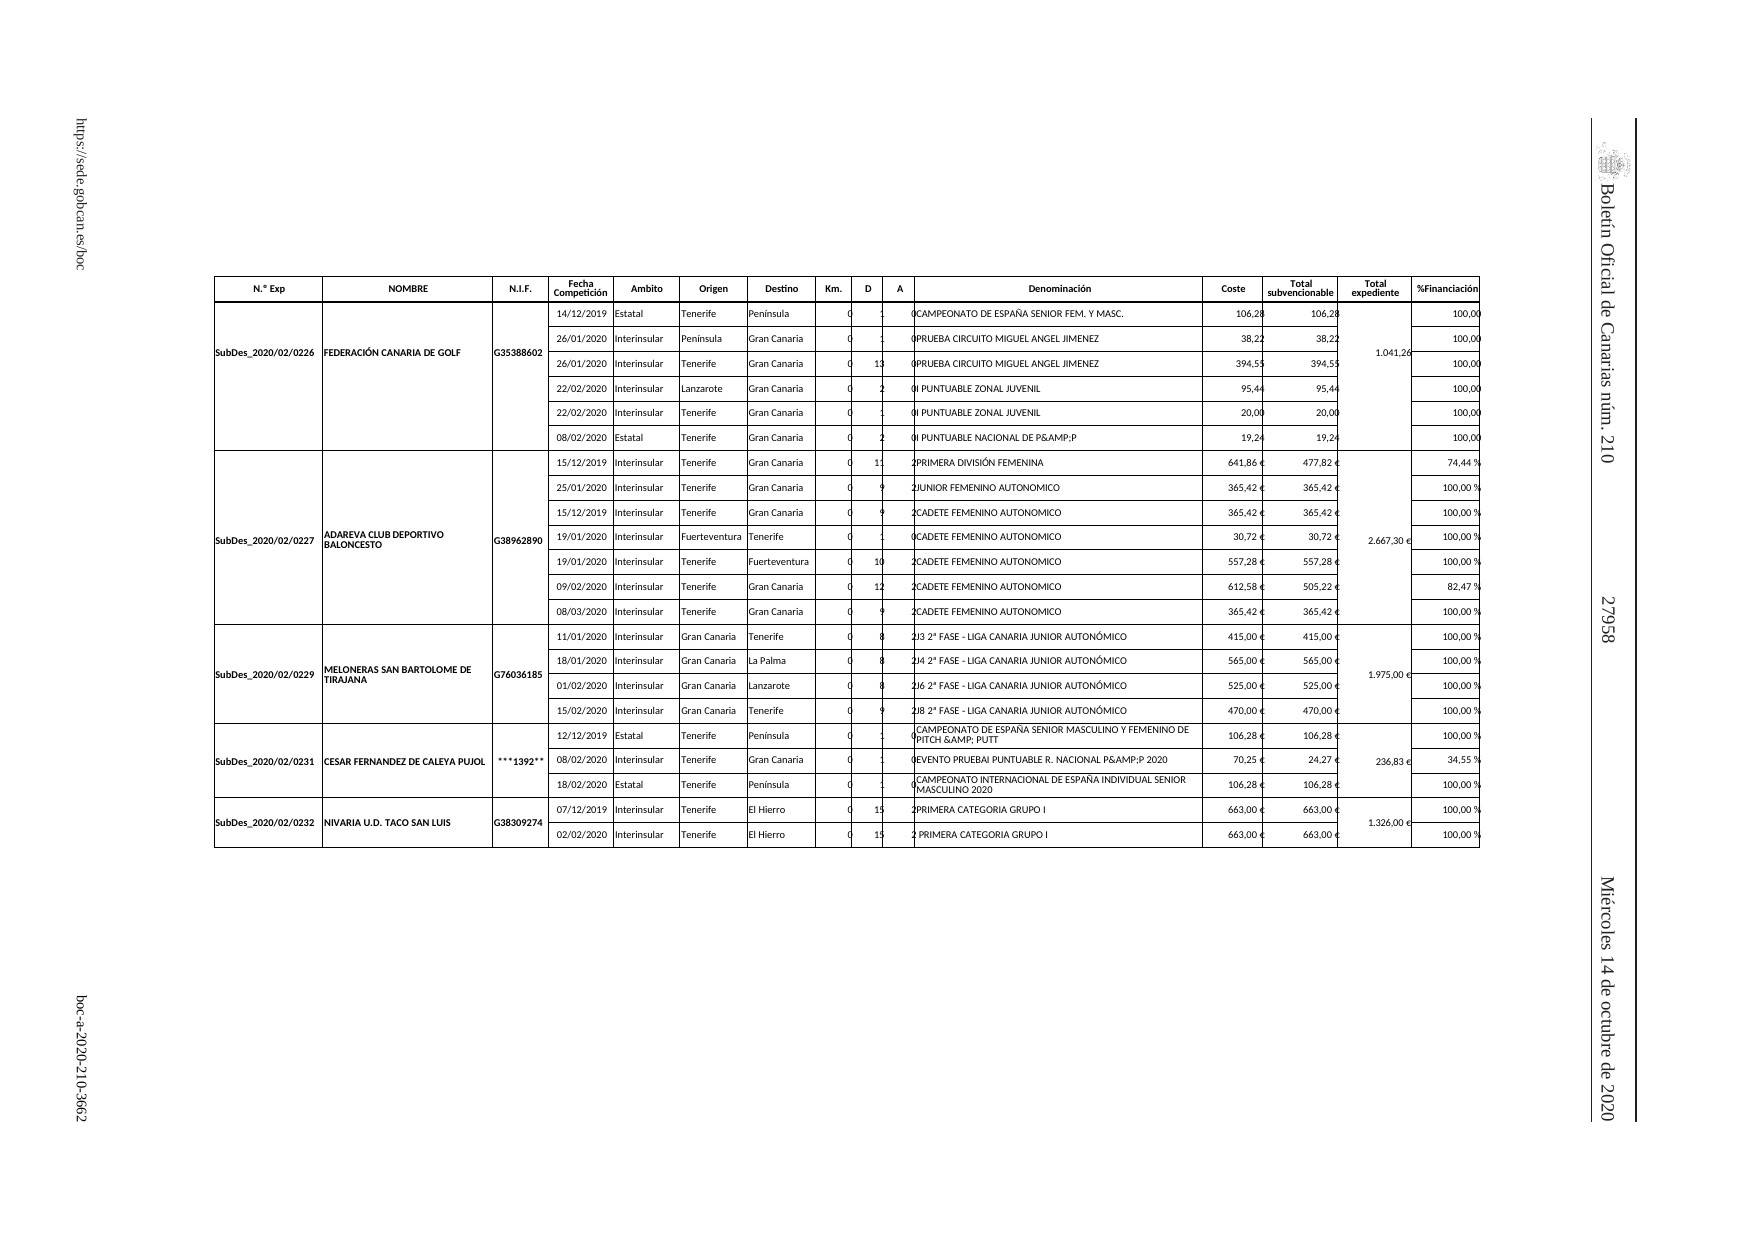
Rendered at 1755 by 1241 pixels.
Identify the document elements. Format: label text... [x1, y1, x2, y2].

table_cell 9 [852, 699, 882, 723]
table_cell 0 [816, 600, 851, 624]
table_cell Interinsular [614, 501, 679, 524]
table_cell 0 [816, 501, 851, 524]
table_header Ambito [614, 277, 679, 301]
table_cell 01/02/2020 [549, 674, 613, 698]
table_cell Gran Canaria [748, 501, 815, 524]
table_cell 2 [883, 476, 914, 500]
table_cell Península [680, 327, 747, 351]
table_cell 0 [816, 749, 851, 772]
table_cell Gran Canaria [748, 600, 815, 624]
table_header D [852, 277, 882, 301]
table_cell 15 [852, 798, 882, 822]
table_cell 0 [883, 774, 914, 797]
table_cell 0 [816, 699, 851, 723]
table_cell SubDes_2020/02/0231 [215, 724, 322, 797]
table_cell 100,00 % [1412, 550, 1479, 574]
table_cell 02/02/2020 [549, 823, 613, 847]
table_cell 08/03/2020 [549, 600, 613, 624]
table_cell 18/02/2020 [549, 774, 613, 797]
table_cell 100,00 % [1412, 501, 1479, 524]
table_cell 34,55 % [1412, 749, 1479, 772]
table_cell 641,86 € [1203, 451, 1262, 475]
table_cell 0 [816, 550, 851, 574]
table_cell 106,28 € [1263, 724, 1337, 748]
table_header NOMBRE [323, 277, 492, 301]
table_cell MELONERAS SAN BARTOLOME DE TIRAJANA [323, 625, 492, 723]
table_cell 11 [852, 451, 882, 475]
table_cell Interinsular [614, 674, 679, 698]
table_cell 565,00 € [1263, 650, 1337, 673]
table_cell J4 2ª FASE ‐ LIGA CANARIA JUNIOR AUTONÓMICO [915, 650, 1202, 673]
table_cell 100,00 [1412, 327, 1479, 351]
table_cell 09/02/2020 [549, 575, 613, 599]
table_cell 0 [883, 327, 914, 351]
table_cell 477,82 € [1263, 451, 1337, 475]
table_cell Estatal [614, 774, 679, 797]
table_cell 10 [852, 550, 882, 574]
table_cell 415,00 € [1203, 625, 1262, 648]
table_cell 1.326,00 € [1338, 798, 1411, 847]
table_cell 07/12/2019 [549, 798, 613, 822]
table_cell Tenerife [680, 774, 747, 797]
table_cell 100,00 [1412, 303, 1479, 326]
table_cell 470,00 € [1203, 699, 1262, 723]
table_cell 12/12/2019 [549, 724, 613, 748]
table_cell Gran Canaria [748, 352, 815, 376]
table_cell CAMPEONATO DE ESPAÑA SENIOR FEM. Y MASC. [915, 303, 1202, 326]
table_cell 0 [883, 749, 914, 772]
table_cell 0 [816, 476, 851, 500]
table_cell 1 [852, 402, 882, 425]
table_cell 106,28 [1203, 303, 1262, 326]
table_cell CESAR FERNANDEZ DE CALEYA PUJOL [323, 724, 492, 797]
table_cell 1 [852, 303, 882, 326]
table_header Km. [816, 277, 851, 301]
table_cell Gran Canaria [748, 327, 815, 351]
table_cell Tenerife [680, 724, 747, 748]
table_cell 0 [816, 575, 851, 599]
table_cell 22/02/2020 [549, 377, 613, 401]
table_header N.I.F. [493, 277, 548, 301]
table_cell 100,00 % [1412, 798, 1479, 822]
table_cell 0 [883, 526, 914, 549]
table_cell 100,00 % [1412, 699, 1479, 723]
table_cell CADETE FEMENINO AUTONOMICO [915, 526, 1202, 549]
table_cell 0 [816, 674, 851, 698]
table_cell Interinsular [614, 625, 679, 648]
table_cell G35388602 [493, 303, 548, 450]
table_cell 18/01/2020 [549, 650, 613, 673]
table_cell 100,00 % [1412, 823, 1479, 847]
table_cell Interinsular [614, 749, 679, 772]
table_cell 365,42 € [1203, 501, 1262, 524]
table_cell Estatal [614, 724, 679, 748]
table_cell 0 [816, 402, 851, 425]
table_cell 15/12/2019 [549, 451, 613, 475]
table_cell Interinsular [614, 402, 679, 425]
table_cell Tenerife [680, 426, 747, 450]
table_cell 0 [816, 774, 851, 797]
table_cell 106,28 € [1203, 724, 1262, 748]
table_cell 100,00 % [1412, 476, 1479, 500]
table_cell 106,28 [1263, 303, 1337, 326]
table_cell 24,27 € [1263, 749, 1337, 772]
table_cell 1 [852, 774, 882, 797]
table_cell SubDes_2020/02/0226 [215, 303, 322, 450]
table_cell Interinsular [614, 699, 679, 723]
table_cell 20,00 [1263, 402, 1337, 425]
table_cell 95,44 [1203, 377, 1262, 401]
table_cell Interinsular [614, 575, 679, 599]
table_cell 19,24 [1203, 426, 1262, 450]
table_cell 470,00 € [1263, 699, 1337, 723]
table_cell 30,72 € [1203, 526, 1262, 549]
table_cell 19/01/2020 [549, 550, 613, 574]
table_cell 0 [883, 426, 914, 450]
table_cell 100,00 [1412, 426, 1479, 450]
table_header %Financiación [1412, 277, 1479, 301]
table_cell ***1392** [493, 724, 548, 797]
table_cell Interinsular [614, 327, 679, 351]
table_cell Tenerife [680, 749, 747, 772]
table_cell 663,00 € [1203, 823, 1262, 847]
table_cell 565,00 € [1203, 650, 1262, 673]
table_cell Interinsular [614, 451, 679, 475]
table_cell 365,42 € [1263, 600, 1337, 624]
table_cell 9 [852, 600, 882, 624]
table_cell 106,28 € [1263, 774, 1337, 797]
table_cell Tenerife [680, 476, 747, 500]
table_cell Gran Canaria [748, 451, 815, 475]
table_cell 2 [883, 550, 914, 574]
table_cell Interinsular [614, 476, 679, 500]
table_cell 100,00 [1412, 377, 1479, 401]
table_cell SubDes_2020/02/0232 [215, 798, 322, 847]
table_cell Gran Canaria [748, 476, 815, 500]
table_cell Tenerife [748, 526, 815, 549]
table_cell 38,22 [1203, 327, 1262, 351]
table_cell Tenerife [680, 823, 747, 847]
text boc-a-2020-210-3662 [74, 995, 91, 1124]
table_cell Lanzarote [680, 377, 747, 401]
table_cell 2 [883, 501, 914, 524]
table_cell 612,58 € [1203, 575, 1262, 599]
table_cell Gran Canaria [748, 749, 815, 772]
table_cell 0 [816, 798, 851, 822]
table_cell 19,24 [1263, 426, 1337, 450]
table_cell J3 2ª FASE ‐ LIGA CANARIA JUNIOR AUTONÓMICO [915, 625, 1202, 648]
table_cell 1 [852, 749, 882, 772]
text 27958 [1598, 597, 1618, 646]
table_cell G38309274 [493, 798, 548, 847]
table_cell 525,00 € [1203, 674, 1262, 698]
table_cell PRUEBA CIRCUITO MIGUEL ANGEL JIMENEZ [915, 352, 1202, 376]
table_cell Estatal [614, 303, 679, 326]
table_cell 0 [816, 327, 851, 351]
table_cell 0 [816, 823, 851, 847]
table_cell Gran Canaria [680, 699, 747, 723]
table_cell EVENTO PRUEBAI PUNTUABLE R. NACIONAL P&AMP;P 2020 [915, 749, 1202, 772]
table_cell 0 [816, 352, 851, 376]
table_cell 8 [852, 650, 882, 673]
table_header Destino [748, 277, 815, 301]
table_cell Gran Canaria [748, 377, 815, 401]
table_cell 2.667,30 € [1338, 451, 1411, 624]
table_cell 0 [883, 303, 914, 326]
table_cell 2 [883, 650, 914, 673]
table_cell 22/02/2020 [549, 402, 613, 425]
table_cell 100,00 % [1412, 600, 1479, 624]
table_cell 2 [883, 451, 914, 475]
table_cell I PUNTUABLE ZONAL JUVENIL [915, 402, 1202, 425]
table_cell Tenerife [680, 798, 747, 822]
table_cell 394,55 [1203, 352, 1262, 376]
table_cell 0 [816, 377, 851, 401]
table_cell 663,00 € [1203, 798, 1262, 822]
table_cell 415,00 € [1263, 625, 1337, 648]
table_cell Estatal [614, 426, 679, 450]
table_cell Lanzarote [748, 674, 815, 698]
table_cell Gran Canaria [680, 674, 747, 698]
table_header Origen [680, 277, 747, 301]
text Miércoles 14 de octubre de 2020 [1598, 876, 1618, 1124]
table_cell J6 2ª FASE ‐ LIGA CANARIA JUNIOR AUTONÓMICO [915, 674, 1202, 698]
table_header Fecha Competición [549, 277, 613, 301]
table_cell I PUNTUABLE NACIONAL DE P&AMP;P [915, 426, 1202, 450]
table_header Denominación [915, 277, 1202, 301]
table_cell ADAREVA CLUB DEPORTIVO BALONCESTO [323, 451, 492, 624]
table_cell 9 [852, 501, 882, 524]
table_cell Interinsular [614, 823, 679, 847]
table_cell PRIMERA CATEGORIA GRUPO I [915, 823, 1202, 847]
table_cell 1 [852, 327, 882, 351]
table_cell 26/01/2020 [549, 352, 613, 376]
table_cell 2 [883, 699, 914, 723]
table_cell Tenerife [680, 550, 747, 574]
table_cell Tenerife [680, 303, 747, 326]
table_cell CADETE FEMENINO AUTONOMICO [915, 550, 1202, 574]
table_cell 100,00 % [1412, 650, 1479, 673]
table_cell 2 [883, 798, 914, 822]
table_cell 82,47 % [1412, 575, 1479, 599]
table_cell Interinsular [614, 600, 679, 624]
table_cell 74,44 % [1412, 451, 1479, 475]
table_cell 0 [883, 377, 914, 401]
table_cell Península [748, 774, 815, 797]
table_cell Tenerife [680, 600, 747, 624]
table_cell 365,42 € [1203, 476, 1262, 500]
table_cell 11/01/2020 [549, 625, 613, 648]
table_cell Interinsular [614, 550, 679, 574]
text https://sede.gobcan.es/boc [73, 118, 90, 273]
table_cell I PUNTUABLE ZONAL JUVENIL [915, 377, 1202, 401]
table_cell SubDes_2020/02/0227 [215, 451, 322, 624]
text Boletín Oficial de Canarias núm. 210 [1598, 183, 1618, 464]
table_cell 26/01/2020 [549, 327, 613, 351]
table_cell 2 [883, 575, 914, 599]
table_cell G38962890 [493, 451, 548, 624]
table_cell Interinsular [614, 798, 679, 822]
table_cell 100,00 % [1412, 526, 1479, 549]
table_cell El Hierro [748, 798, 815, 822]
table_cell 236,83 € [1338, 724, 1411, 797]
table_cell 70,25 € [1203, 749, 1262, 772]
table_cell 0 [883, 724, 914, 748]
table_header A [883, 277, 914, 301]
table_cell 12 [852, 575, 882, 599]
table_cell Interinsular [614, 650, 679, 673]
table_cell 8 [852, 674, 882, 698]
table_cell Gran Canaria [748, 575, 815, 599]
table_cell 1.975,00 € [1338, 625, 1411, 723]
table_cell Tenerife [680, 451, 747, 475]
table_cell 394,55 [1263, 352, 1337, 376]
table_cell 0 [816, 303, 851, 326]
table_cell El Hierro [748, 823, 815, 847]
table_cell CADETE FEMENINO AUTONOMICO [915, 575, 1202, 599]
table_cell 106,28 € [1203, 774, 1262, 797]
table_cell NIVARIA U.D. TACO SAN LUIS [323, 798, 492, 847]
table_cell 663,00 € [1263, 798, 1337, 822]
table_cell PRUEBA CIRCUITO MIGUEL ANGEL JIMENEZ [915, 327, 1202, 351]
table_cell CADETE FEMENINO AUTONOMICO [915, 600, 1202, 624]
table_cell 2 [883, 600, 914, 624]
table_cell 08/02/2020 [549, 749, 613, 772]
table_cell CADETE FEMENINO AUTONOMICO [915, 501, 1202, 524]
table_cell 0 [816, 724, 851, 748]
table_cell 0 [816, 650, 851, 673]
table_cell JUNIOR FEMENINO AUTONOMICO [915, 476, 1202, 500]
table_cell Fuerteventura [748, 550, 815, 574]
table_cell 38,22 [1263, 327, 1337, 351]
table_cell Tenerife [680, 501, 747, 524]
table_cell 1.041,26 [1338, 303, 1411, 450]
table_cell Península [748, 724, 815, 748]
table_cell CAMPEONATO INTERNACIONAL DE ESPAÑA INDIVIDUAL SENIOR MASCULINO 2020 [915, 774, 1202, 797]
table_cell 2 [852, 426, 882, 450]
table_cell 14/12/2019 [549, 303, 613, 326]
table_cell J8 2ª FASE ‐ LIGA CANARIA JUNIOR AUTONÓMICO [915, 699, 1202, 723]
table_cell 0 [816, 526, 851, 549]
table_cell PRIMERA CATEGORIA GRUPO I [915, 798, 1202, 822]
table_header Total expediente [1338, 277, 1411, 301]
table_cell 365,42 € [1263, 501, 1337, 524]
table_cell FEDERACIÓN CANARIA DE GOLF [323, 303, 492, 450]
table_cell 100,00 % [1412, 674, 1479, 698]
table_cell G76036185 [493, 625, 548, 723]
table_cell Interinsular [614, 352, 679, 376]
table_cell SubDes_2020/02/0229 [215, 625, 322, 723]
table_cell 2 [883, 823, 914, 847]
table_cell 100,00 [1412, 352, 1479, 376]
table_cell 95,44 [1263, 377, 1337, 401]
table_cell 2 [883, 674, 914, 698]
table_cell 15/02/2020 [549, 699, 613, 723]
table_cell 25/01/2020 [549, 476, 613, 500]
table_cell 505,22 € [1263, 575, 1337, 599]
table_cell 525,00 € [1263, 674, 1337, 698]
table_cell Gran Canaria [680, 650, 747, 673]
table_cell 100,00 % [1412, 625, 1479, 648]
table_cell 557,28 € [1203, 550, 1262, 574]
table_cell 15/12/2019 [549, 501, 613, 524]
table_cell La Palma [748, 650, 815, 673]
table_cell 0 [816, 625, 851, 648]
table_cell 100,00 % [1412, 724, 1479, 748]
table_cell 08/02/2020 [549, 426, 613, 450]
table_cell 365,42 € [1263, 476, 1337, 500]
table_cell CAMPEONATO DE ESPAÑA SENIOR MASCULINO Y FEMENINO DE PITCH &AMP; PUTT [915, 724, 1202, 748]
table_cell PRIMERA DIVISIÓN FEMENINA [915, 451, 1202, 475]
table_cell 1 [852, 526, 882, 549]
table_cell Península [748, 303, 815, 326]
table_cell 13 [852, 352, 882, 376]
table_cell 0 [816, 426, 851, 450]
table_cell 100,00 % [1412, 774, 1479, 797]
table_cell 663,00 € [1263, 823, 1337, 847]
table_cell 19/01/2020 [549, 526, 613, 549]
table_cell Fuerteventura [680, 526, 747, 549]
table_cell 365,42 € [1203, 600, 1262, 624]
table_cell 100,00 [1412, 402, 1479, 425]
table_cell Gran Canaria [748, 402, 815, 425]
table_cell 1 [852, 724, 882, 748]
table_cell Interinsular [614, 377, 679, 401]
table_cell 8 [852, 625, 882, 648]
table_cell 0 [883, 402, 914, 425]
table_cell Gran Canaria [748, 426, 815, 450]
table_header Total subvencionable [1263, 277, 1337, 301]
table_cell 2 [883, 625, 914, 648]
table_cell 0 [816, 451, 851, 475]
table_cell 15 [852, 823, 882, 847]
table_cell Tenerife [680, 402, 747, 425]
table_cell 557,28 € [1263, 550, 1337, 574]
table_cell 20,00 [1203, 402, 1262, 425]
table_cell Tenerife [680, 575, 747, 599]
table_cell Tenerife [748, 625, 815, 648]
table_header N.º Exp [215, 277, 322, 301]
table_cell Tenerife [680, 352, 747, 376]
table_cell 0 [883, 352, 914, 376]
table_cell 30,72 € [1263, 526, 1337, 549]
table_cell Gran Canaria [680, 625, 747, 648]
table_cell Interinsular [614, 526, 679, 549]
table_header Coste [1203, 277, 1262, 301]
table_cell 2 [852, 377, 882, 401]
table_cell 9 [852, 476, 882, 500]
table_cell Tenerife [748, 699, 815, 723]
